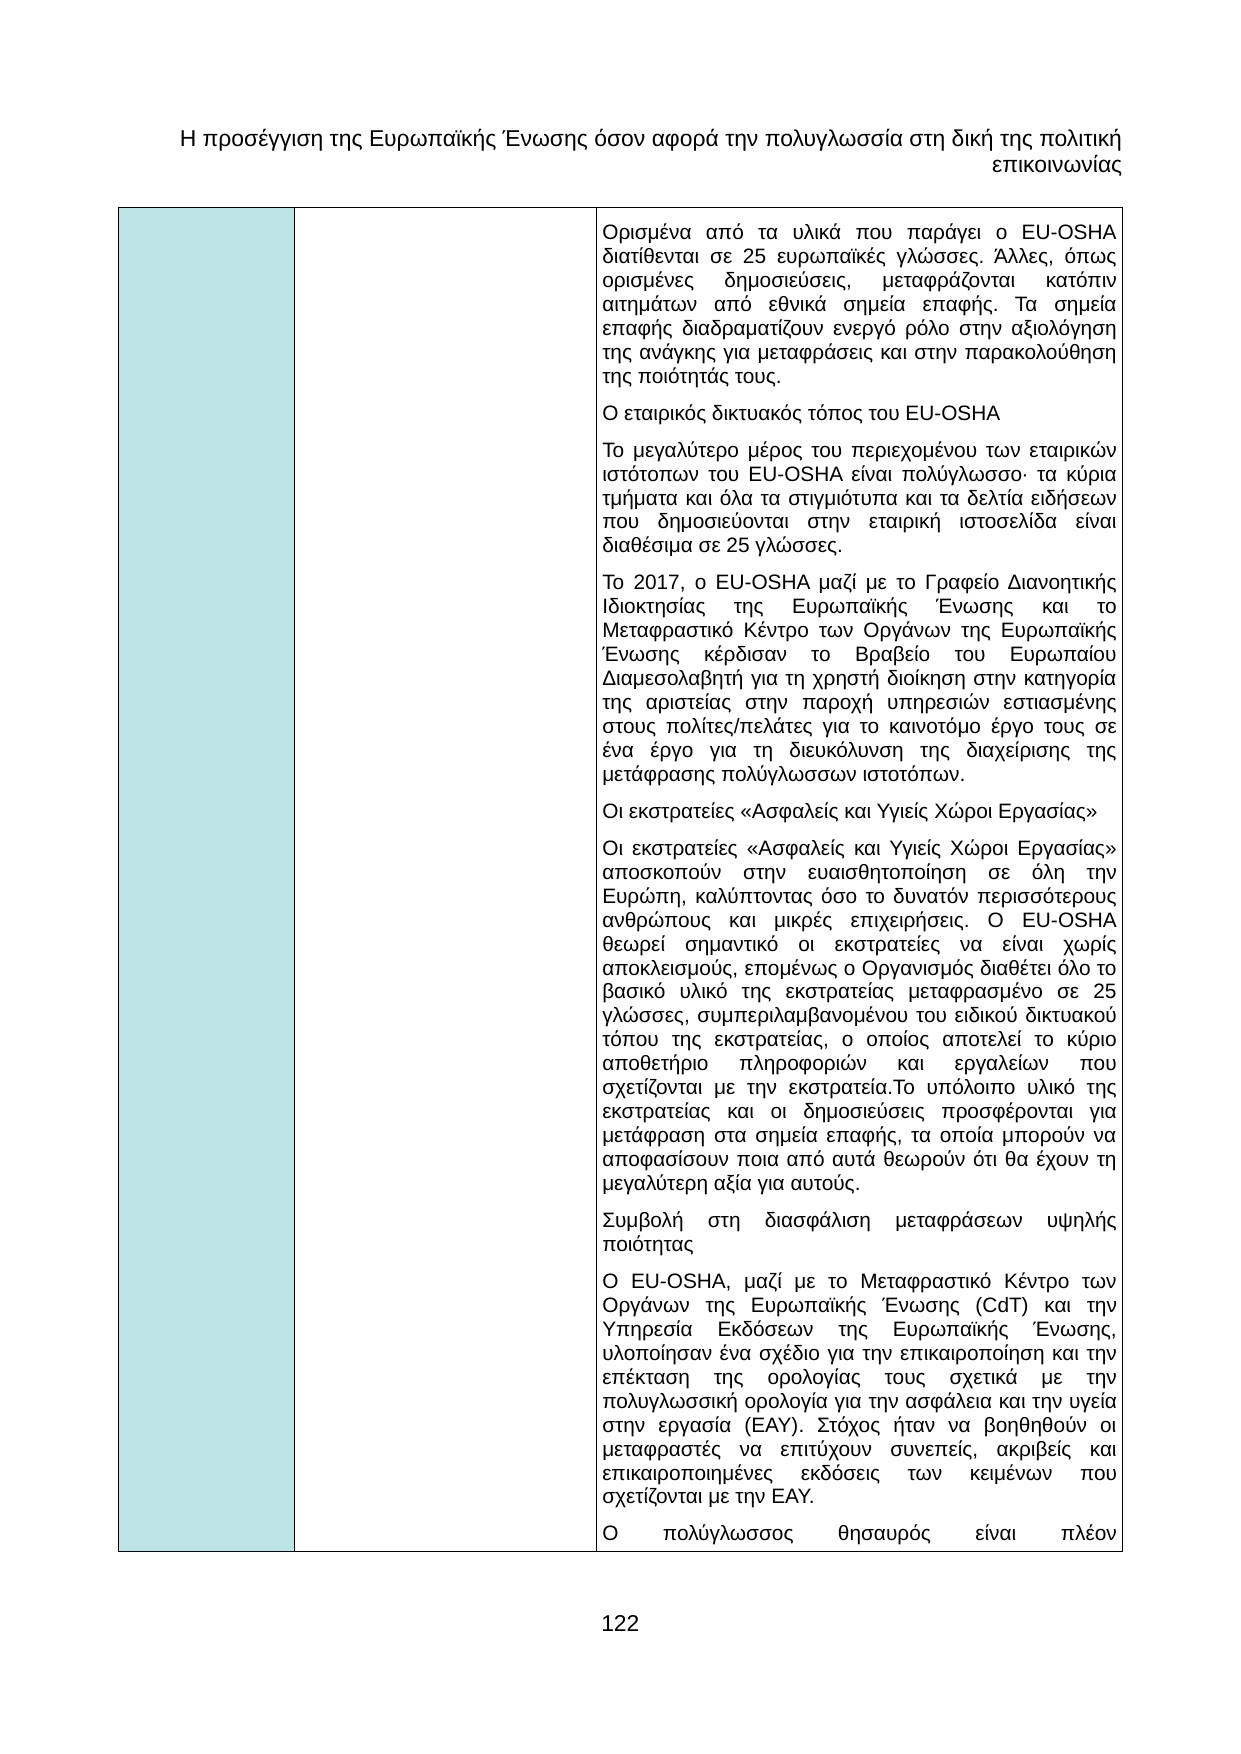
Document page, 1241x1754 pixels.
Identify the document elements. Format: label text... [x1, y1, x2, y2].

table_cell Ορισμένα από τα υλικά που παράγει ο EU-OSHA διατίθενται σε 25 ευρωπαϊκές γλώσσες. Άλλες, όπως ορισμένες δημοσιεύσεις, μεταφράζονται κατόπιν αιτημάτων από εθνικά σημεία επαφής. Τα σημεία επαφής διαδραματίζουν ενεργό ρόλο στην αξιολόγηση της ανάγκης για μεταφράσεις και στην παρακολούθηση της ποιότητάς τους. Ο εταιρικός δικτυακός τόπος του EU-OSHA Το μεγαλύτερο μέρος του περιεχομένου των εταιρικών ιστότοπων του EU-OSHA είναι πολύγλωσσο· τα κύρια τμήματα και όλα τα στιγμιότυπα και τα δελτία ειδήσεων που δημοσιεύονται στην εταιρική ιστοσελίδα είναι διαθέσιμα σε 25 γλώσσες. Το 2017, ο EU-OSHA μαζί με το Γραφείο Διανοητικής Ιδιοκτησίας της Ευρωπαϊκής Ένωσης και το Μεταφραστικό Κέντρο των Οργάνων της Ευρωπαϊκής Ένωσης κέρδισαν το Βραβείο του Ευρωπαίου Διαμεσολαβητή για τη χρηστή διοίκηση στην κατηγορία της αριστείας στην παροχή υπηρεσιών εστιασμένης στους πολίτες/πελάτες για το καινοτόμο έργο τους σε ένα έργο για τη διευκόλυνση της διαχείρισης της μετάφρασης πολύγλωσσων ιστοτόπων. Οι εκστρατείες «Ασφαλείς και Υγιείς Χώροι Εργασίας» Οι εκστρατείες «Ασφαλείς και Υγιείς Χώροι Εργασίας» αποσκοπούν στην ευαισθητοποίηση σε όλη την Ευρώπη, καλύπτοντας όσο το δυνατόν περισσότερους ανθρώπους και μικρές επιχειρήσεις. Ο EU-OSHA θεωρεί σημαντικό οι εκστρατείες να είναι χωρίς αποκλεισμούς, επομένως ο Οργανισμός διαθέτει όλο το βασικό υλικό της εκστρατείας μεταφρασμένο σε 25 γλώσσες, συμπεριλαμβανομένου του ειδικού δικτυακού τόπου της εκστρατείας, ο οποίος αποτελεί το κύριο αποθετήριο πληροφοριών και εργαλείων που σχετίζονται με την εκστρατεία.Το υπόλοιπο υλικό της εκστρατείας και οι δημοσιεύσεις προσφέρονται για μετάφραση στα σημεία επαφής, τα οποία μπορούν να αποφασίσουν ποια από αυτά θεωρούν ότι θα έχουν τη μεγαλύτερη αξία για αυτούς. Συμβολή στη διασφάλιση μεταφράσεων υψηλής ποιότητας Ο EU-OSHA, μαζί με το Μεταφραστικό Κέντρο των Οργάνων της Ευρωπαϊκής Ένωσης (CdT) και την Υπηρεσία Εκδόσεων της Ευρωπαϊκής Ένωσης, υλοποίησαν ένα σχέδιο για την επικαιροποίηση και την επέκταση της ορολογίας τους σχετικά με την πολυγλωσσική ορολογία για την ασφάλεια και την υγεία στην εργασία (ΕΑΥ). Στόχος ήταν να βοηθηθούν οι μεταφραστές να επιτύχουν συνεπείς, ακριβείς και επικαιροποιημένες εκδόσεις των κειμένων που σχετίζονται με την ΕΑΥ. Ο πολύγλωσσος θησαυρός είναι πλέον [597, 208, 1122, 1551]
table_cell [295, 208, 596, 1551]
table_cell [119, 208, 294, 1551]
